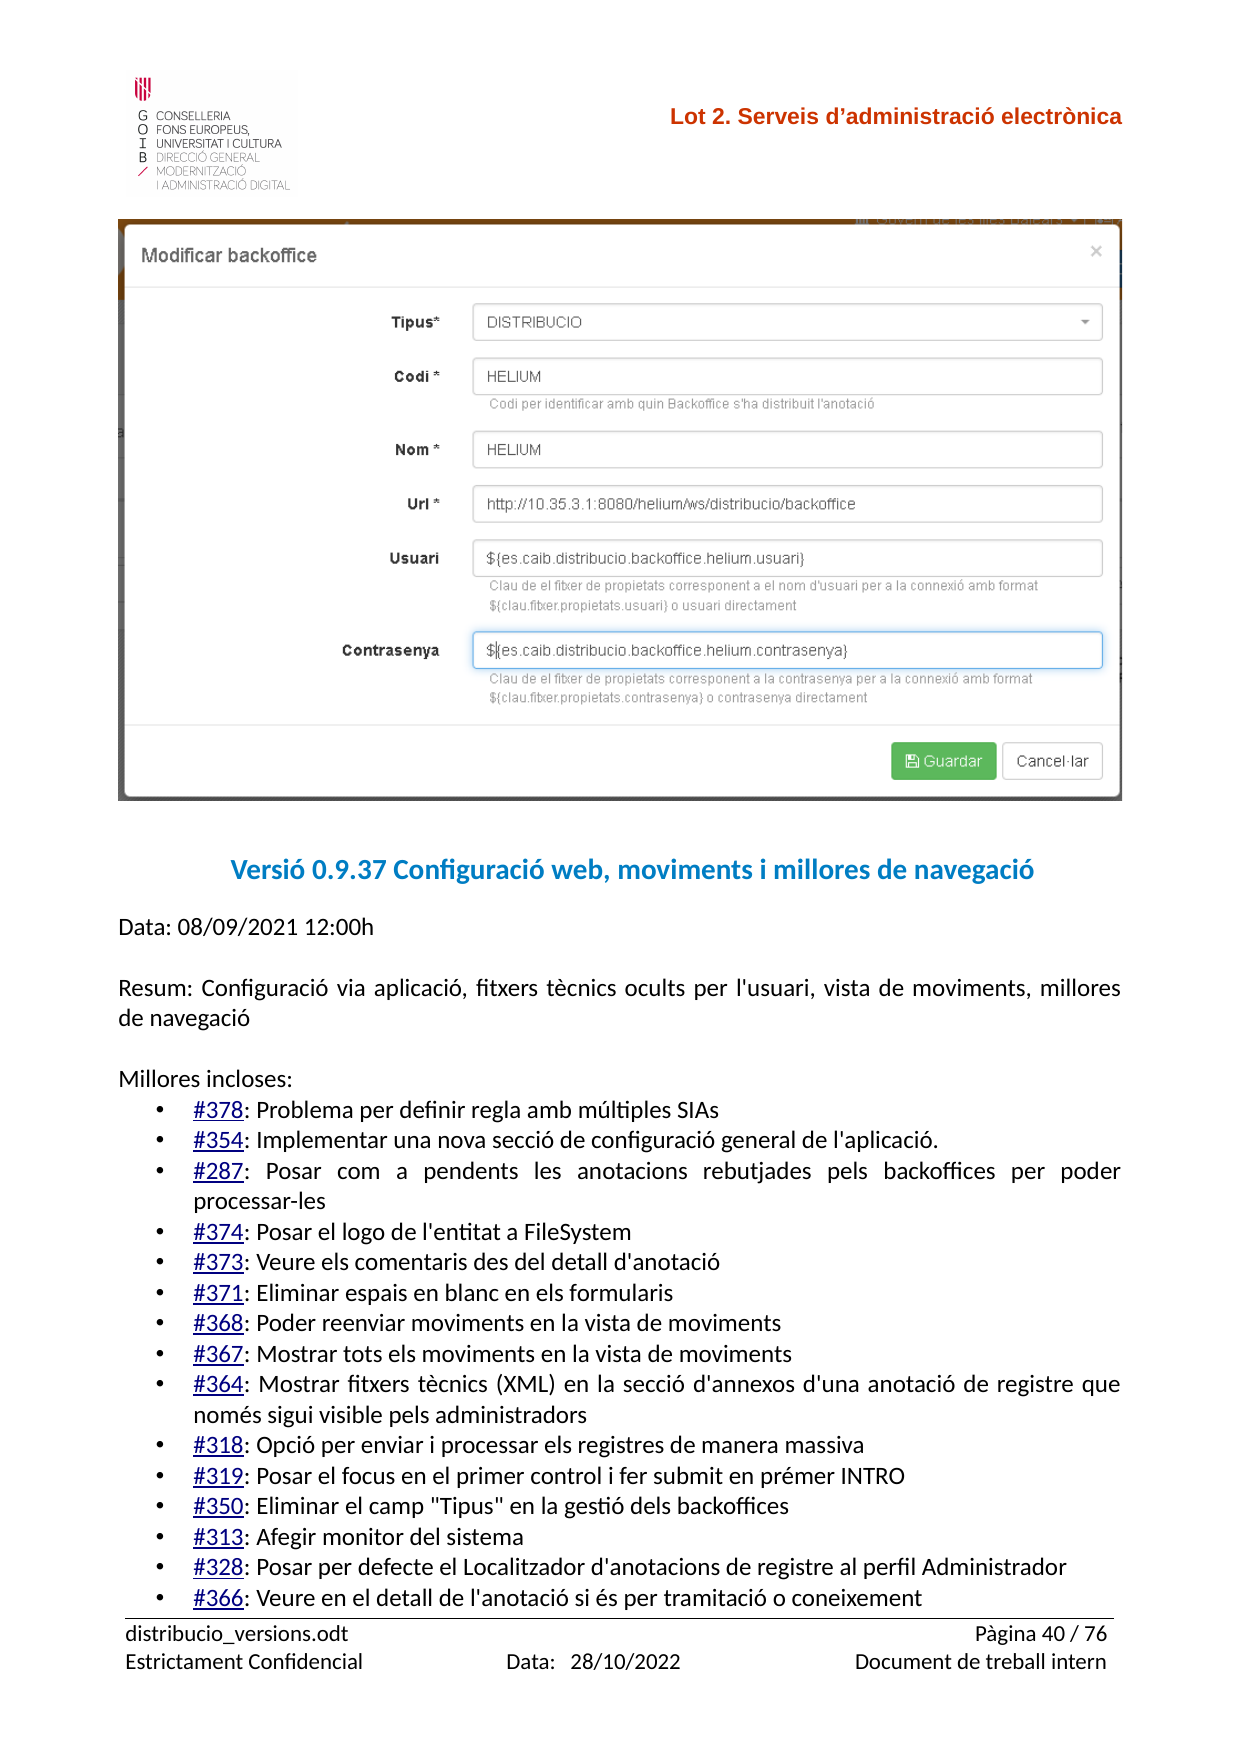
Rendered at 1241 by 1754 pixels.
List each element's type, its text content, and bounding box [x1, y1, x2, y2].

picture [126, 70, 299, 197]
list #319: Posar el focus en el primer control i fer submit en prémer INTRO [156, 1460, 1122, 1491]
list #318: Opció per enviar i processar els registres de manera massiva [156, 1429, 1122, 1460]
list #366: Veure en el detall de l'anotació si és per tramitació o coneixement [156, 1582, 1122, 1613]
list #371: Eliminar espais en blanc en els formularis [156, 1277, 1122, 1307]
text Millores incloses: [118, 1063, 1122, 1094]
list #328: Posar per defecte el Localitzador d'anotacions de registre al perfil Administrador [156, 1552, 1122, 1582]
list #373: Veure els comentaris des del detall d'anotació [156, 1246, 1122, 1277]
list #367: Mostrar tots els moviments en la vista de moviments [156, 1338, 1122, 1368]
text Resum: Configuració via aplicació, fitxers tècnics ocults per l'usuari, vista de moviments, millores de navegació [118, 972, 1122, 1033]
list #374: Posar el logo de l'entitat a FileSystem [156, 1216, 1122, 1246]
list #287: Posar com a pendents les anotacions rebutjades pels backoffices per poder processar-les [156, 1155, 1122, 1216]
list #354: Implementar una nova secció de configuració general de l'aplicació. [156, 1124, 1122, 1155]
list #350: Eliminar el camp "Tipus" en la gestió dels backoffices [156, 1491, 1122, 1521]
list #364: Mostrar fitxers tècnics (XML) en la secció d'annexos d'una anotació de registre que només sigui visible pels administradors [156, 1368, 1122, 1429]
subtitle Versió 0.9.37 Configuració web, moviments i millores de navegació [153, 851, 1122, 887]
picture [118, 219, 1123, 801]
list #313: Afegir monitor del sistema [156, 1521, 1122, 1552]
text Data: 08/09/2021 12:00h [118, 911, 1122, 941]
list #368: Poder reenviar moviments en la vista de moviments [156, 1307, 1122, 1338]
list #378: Problema per definir regla amb múltiples SIAs [156, 1094, 1122, 1124]
